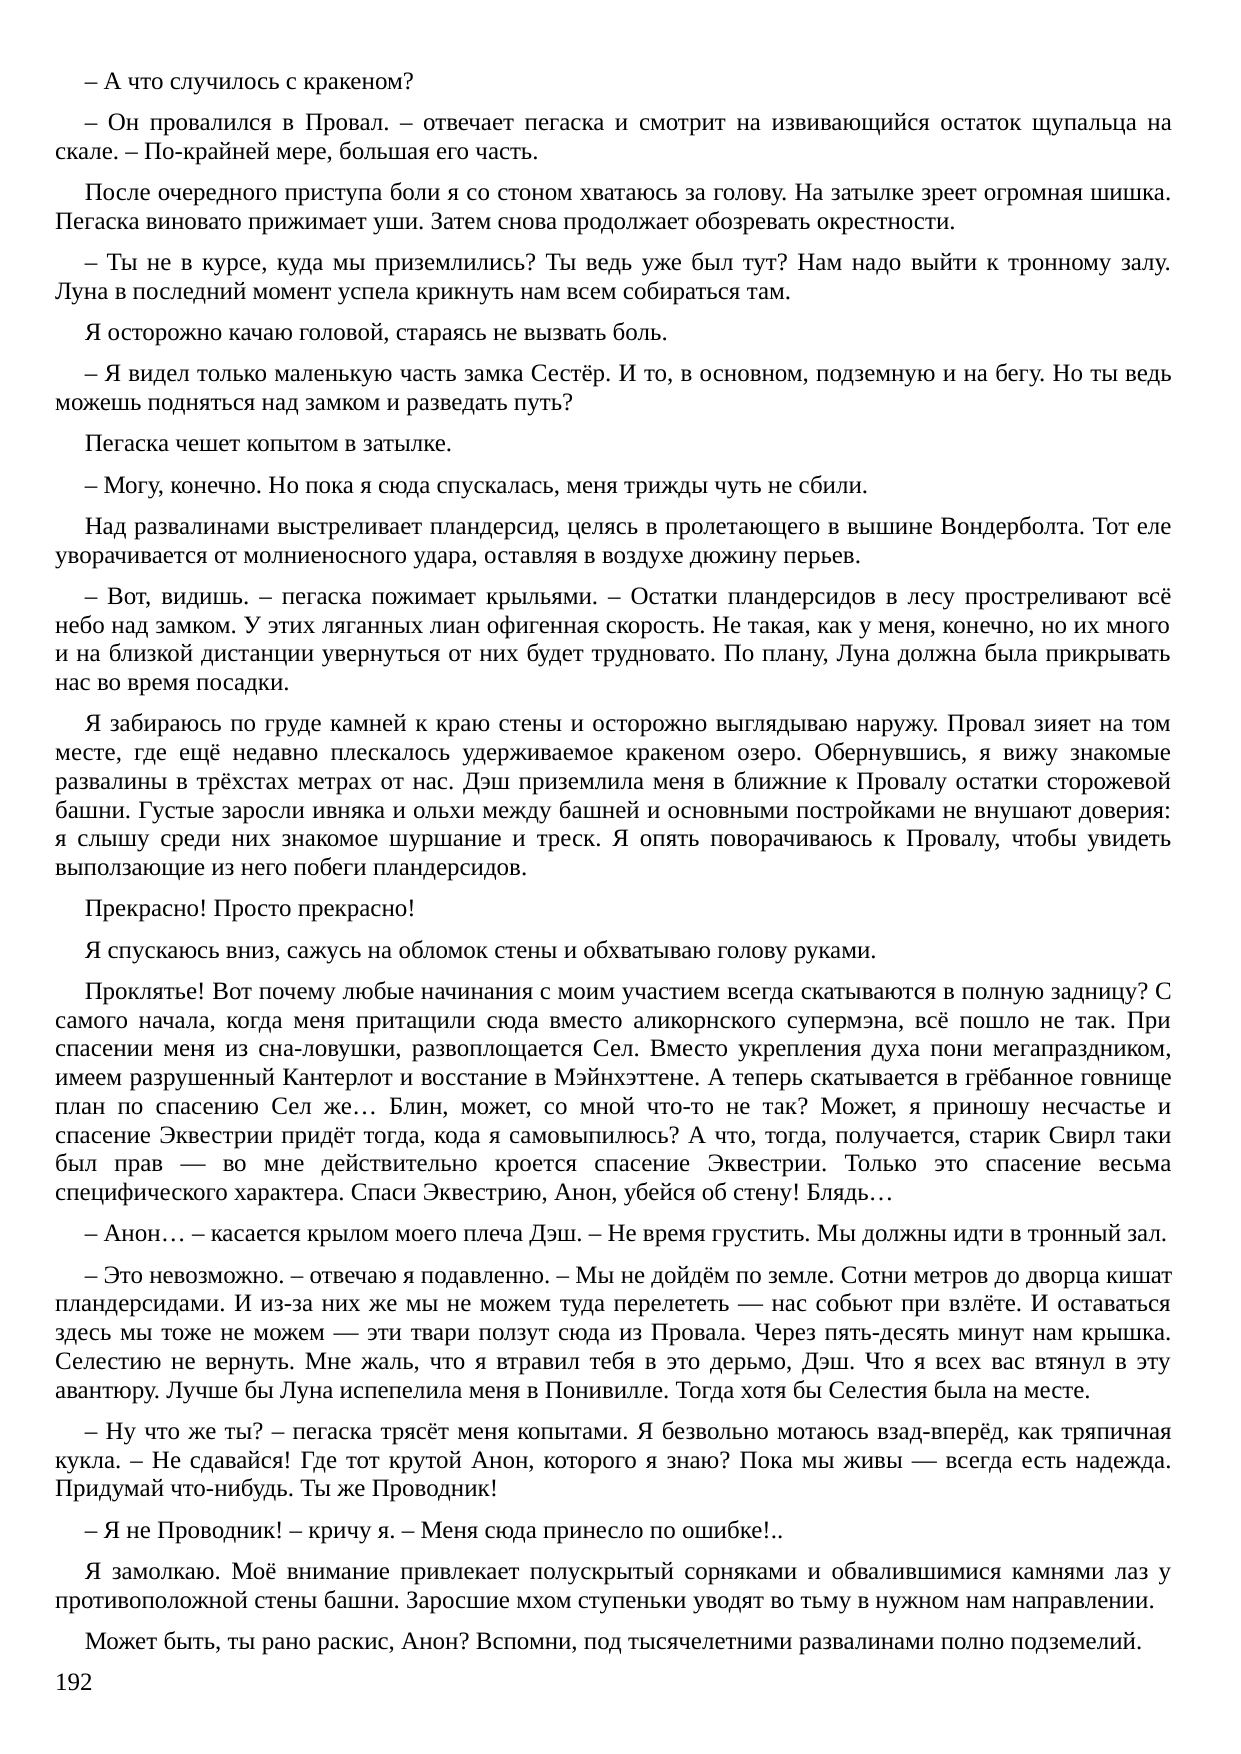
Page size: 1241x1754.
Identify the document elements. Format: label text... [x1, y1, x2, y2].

text Я забираюсь по груде камней к краю стены и осторожно выглядываю наружу. Провал зияет на том месте, где ещё недавно плескалось удерживаемое кракеном озеро. Обернувшись, я вижу знакомые развалины в трёхстах метрах от нас. Дэш приземлила меня в ближние к Провалу остатки сторожевой башни. Густые заросли ивняка и ольхи между башней и основными постройками не внушают доверия: я слышу среди них знакомое шуршание и треск. Я опять поворачиваюсь к Провалу, чтобы увидеть выползающие из него побеги пландерсидов. [55, 708, 1173, 881]
text Может быть, ты рано раскис, Анон? Вспомни, под тысячелетними развалинами полно подземелий. [55, 1626, 1173, 1655]
text Я спускаюсь вниз, сажусь на обломок стены и обхватываю голову руками. [55, 935, 1173, 963]
text Пегаска чешет копытом в затылке. [55, 428, 1173, 457]
text Проклятье! Вот почему любые начинания с моим участием всегда скатываются в полную задницу? С самого начала, когда меня притащили сюда вместо аликорнского супермэна, всё пошло не так. При спасении меня из сна-ловушки, развоплощается Сел. Вместо укрепления духа пони мегапраздником, имеем разрушенный Кантерлот и восстание в Мэйнхэттене. А теперь скатывается в грёбанное говнище план по спасению Сел же… Блин, может, со мной что-то не так? Может, я приношу несчастье и спасение Эквестрии придёт тогда, кода я самовыпилюсь? А что, тогда, получается, старик Свирл таки был прав — во мне действительно кроется спасение Эквестрии. Только это спасение весьма специфического характера. Спаси Эквестрию, Анон, убейся об стену! Блядь… [55, 976, 1173, 1206]
text – Могу, конечно. Но пока я сюда спускалась, меня трижды чуть не сбили. [55, 470, 1173, 498]
text Прекрасно! Просто прекрасно! [55, 893, 1173, 922]
text – Вот, видишь. – пегаска пожимает крыльями. – Остатки пландерсидов в лесу простреливают всё небо над замком. У этих ляганных лиан офигенная скорость. Не такая, как у меня, конечно, но их много и на близкой дистанции увернуться от них будет трудновато. По плану, Луна должна была прикрывать нас во время посадки. [55, 581, 1173, 696]
text После очередного приступа боли я со стоном хватаюсь за голову. На затылке зреет огромная шишка. Пегаска виновато прижимает уши. Затем снова продолжает обозревать окрестности. [55, 177, 1173, 235]
text – А что случилось с кракеном? [55, 66, 1173, 95]
text Я замолкаю. Моё внимание привлекает полускрытый сорняками и обвалившимися камнями лаз у противоположной стены башни. Заросшие мхом ступеньки уводят во тьму в нужном нам направлении. [55, 1556, 1173, 1613]
text – Анон… – касается крылом моего плеча Дэш. – Не время грустить. Мы должны идти в тронный зал. [55, 1218, 1173, 1247]
text – Я не Проводник! – кричу я. – Меня сюда принесло по ошибке!.. [55, 1515, 1173, 1543]
text – Ну что же ты? – пегаска трясёт меня копытами. Я безвольно мотаюсь взад-вперёд, как тряпичная кукла. – Не сдавайся! Где тот крутой Анон, которого я знаю? Пока мы живы — всегда есть надежда. Придумай что-нибудь. Ты же Проводник! [55, 1416, 1173, 1502]
text – Я видел только маленькую часть замка Сестёр. И то, в основном, подземную и на бегу. Но ты ведь можешь подняться над замком и разведать путь? [55, 358, 1173, 416]
text – Он провалился в Провал. – отвечает пегаска и смотрит на извивающийся остаток щупальца на скале. – По-крайней мере, большая его часть. [55, 107, 1173, 165]
text – Это невозможно. – отвечаю я подавленно. – Мы не дойдём по земле. Сотни метров до дворца кишат пландерсидами. И из-за них же мы не можем туда перелететь — нас собьют при взлёте. И оставаться здесь мы тоже не можем — эти твари ползут сюда из Провала. Через пять-десять минут нам крышка. Селестию не вернуть. Мне жаль, что я втравил тебя в это дерьмо, Дэш. Что я всех вас втянул в эту авантюру. Лучше бы Луна испепелила меня в Понивилле. Тогда хотя бы Селестия была на месте. [55, 1260, 1173, 1403]
text Я осторожно качаю головой, стараясь не вызвать боль. [55, 317, 1173, 346]
text Над развалинами выстреливает пландерсид, целясь в пролетающего в вышине Вондерболта. Тот еле уворачивается от молниеносного удара, оставляя в воздухе дюжину перьев. [55, 511, 1173, 568]
text – Ты не в курсе, куда мы приземлились? Ты ведь уже был тут? Нам надо выйти к тронному залу. Луна в последний момент успела крикнуть нам всем собираться там. [55, 247, 1173, 305]
